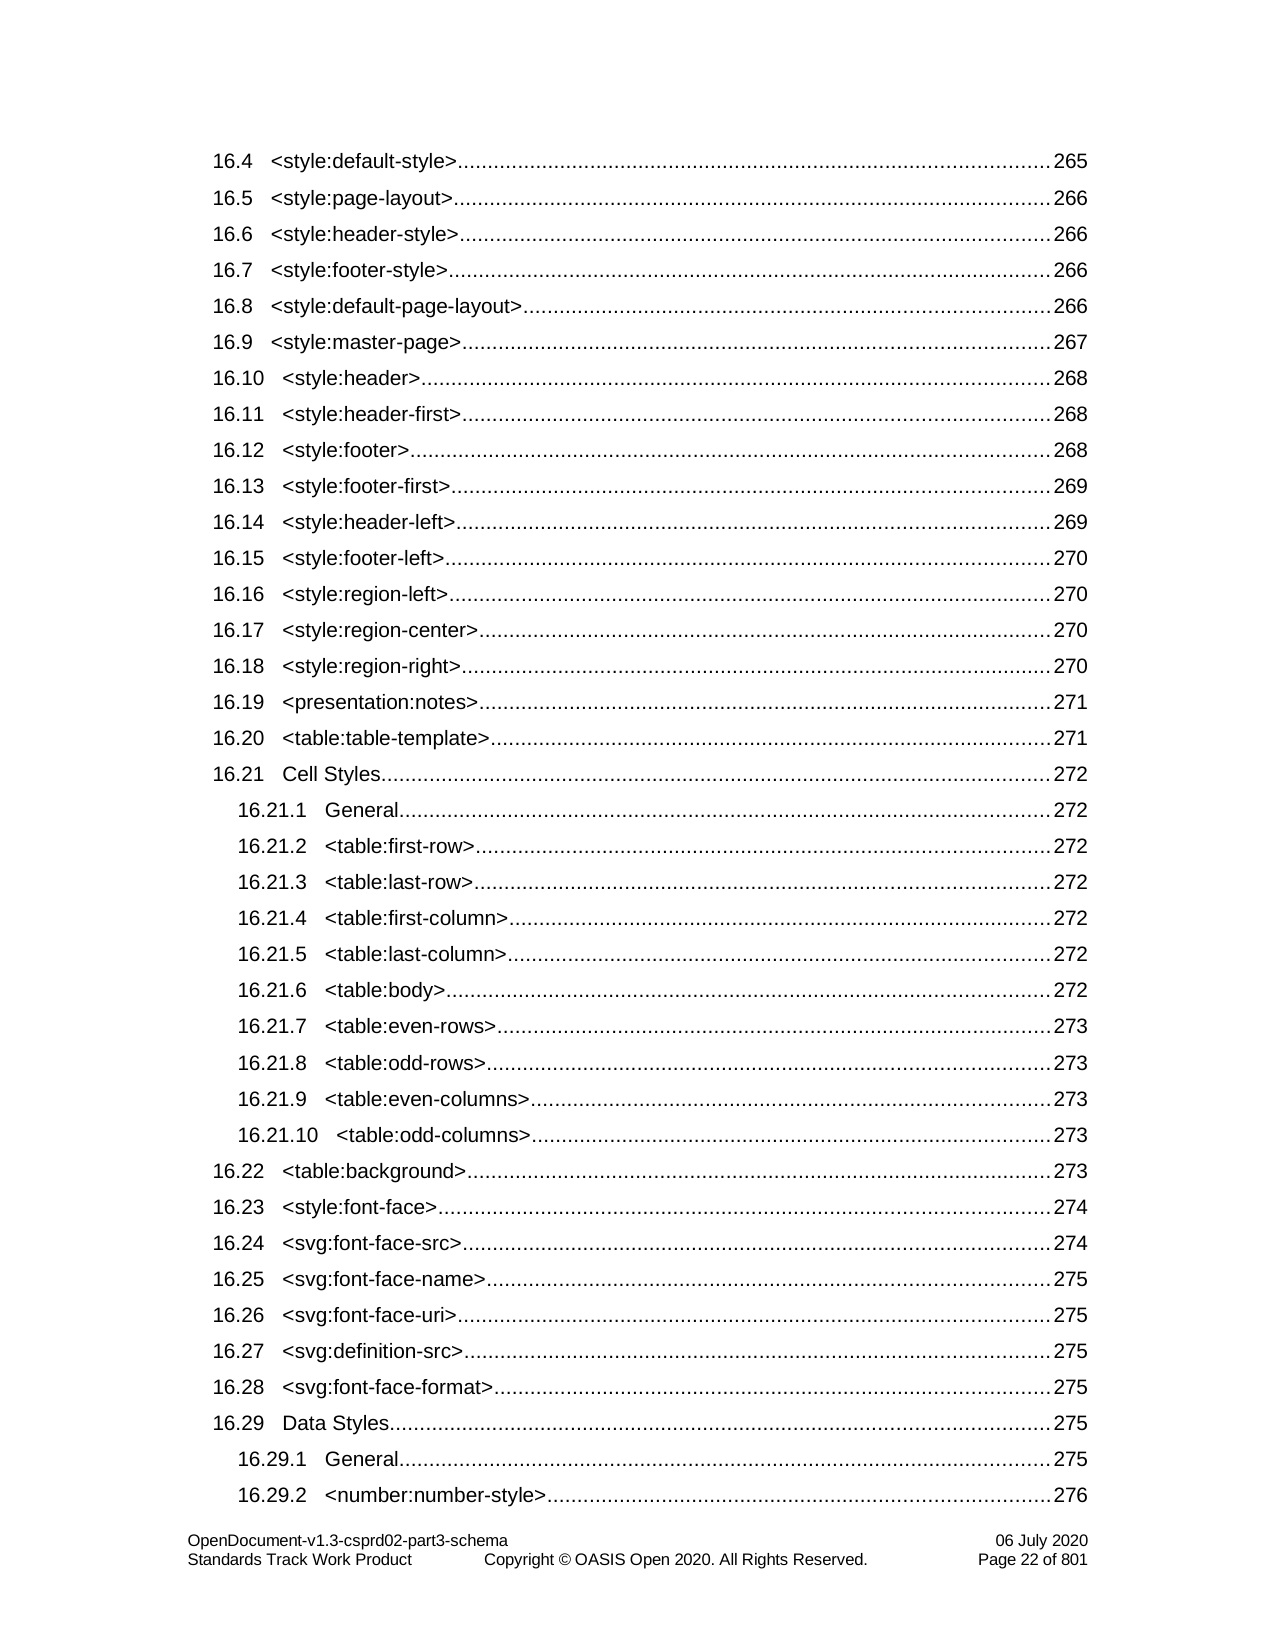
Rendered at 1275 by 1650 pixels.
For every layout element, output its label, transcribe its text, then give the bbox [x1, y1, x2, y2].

text 16.28 <svg:font-face-format> 275 [212, 1375, 1088, 1399]
text 16.22 <table:background> 273 [212, 1159, 1088, 1183]
text 16.15 <style:footer-left> 270 [212, 546, 1088, 570]
text 16.25 <svg:font-face-name> 275 [212, 1267, 1088, 1291]
text 16.21.5 <table:last-column> 272 [237, 943, 1088, 966]
text 16.19 <presentation:notes> 271 [212, 691, 1088, 714]
text 16.21.9 <table:even-columns> 273 [237, 1087, 1088, 1111]
text 16.29.1 General 275 [237, 1447, 1088, 1471]
text 16.7 <style:footer-style> 266 [212, 258, 1088, 282]
text 16.23 <style:font-face> 274 [212, 1195, 1088, 1219]
text 16.21.10 <table:odd-columns> 273 [237, 1123, 1088, 1147]
text 16.27 <svg:definition-src> 275 [212, 1339, 1088, 1363]
text 16.29.2 <number:number-style> 276 [237, 1483, 1088, 1507]
text 16.20 <table:table-template> 271 [212, 727, 1088, 750]
text 16.10 <style:header> 268 [212, 366, 1088, 390]
text 16.21.1 General 272 [237, 799, 1088, 822]
text 16.18 <style:region-right> 270 [212, 654, 1088, 678]
text 16.8 <style:default-page-layout> 266 [212, 294, 1088, 318]
text 16.29 Data Styles 275 [212, 1411, 1088, 1435]
text 16.14 <style:header-left> 269 [212, 510, 1088, 534]
text 16.21.6 <table:body> 272 [237, 979, 1088, 1002]
text 16.21.7 <table:even-rows> 273 [237, 1015, 1088, 1038]
text 16.16 <style:region-left> 270 [212, 582, 1088, 606]
text 16.4 <style:default-style> 265 [212, 150, 1088, 173]
text 16.21.4 <table:first-column> 272 [237, 907, 1088, 930]
text 16.9 <style:master-page> 267 [212, 330, 1088, 354]
text 16.5 <style:page-layout> 266 [212, 186, 1088, 209]
text 16.21 Cell Styles 272 [212, 763, 1088, 786]
text 16.6 <style:header-style> 266 [212, 222, 1088, 246]
text 16.26 <svg:font-face-uri> 275 [212, 1303, 1088, 1327]
text 16.13 <style:footer-first> 269 [212, 474, 1088, 498]
text 16.21.3 <table:last-row> 272 [237, 871, 1088, 894]
text 16.21.8 <table:odd-rows> 273 [237, 1051, 1088, 1074]
text 16.12 <style:footer> 268 [212, 438, 1088, 462]
text 16.11 <style:header-first> 268 [212, 402, 1088, 426]
text 16.24 <svg:font-face-src> 274 [212, 1231, 1088, 1255]
text 16.21.2 <table:first-row> 272 [237, 835, 1088, 858]
text 16.17 <style:region-center> 270 [212, 618, 1088, 642]
